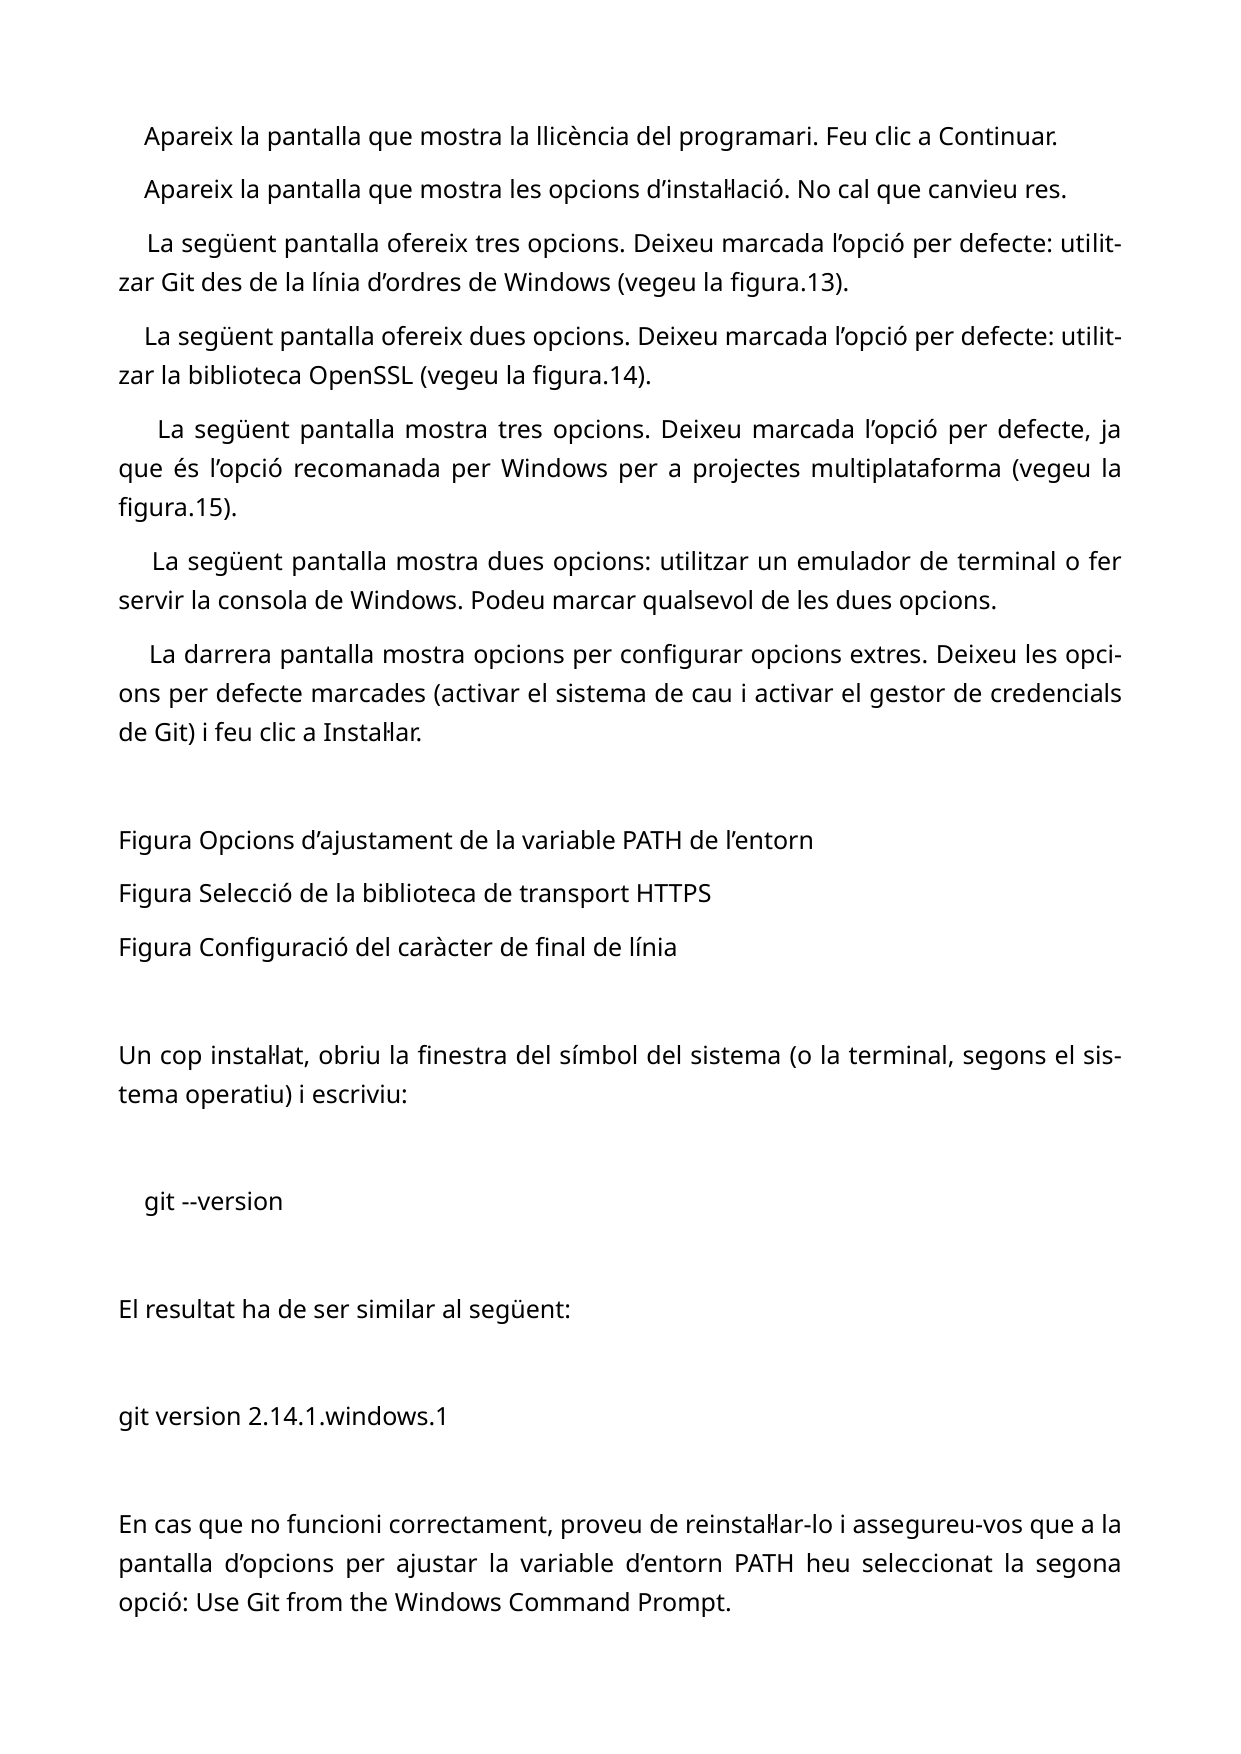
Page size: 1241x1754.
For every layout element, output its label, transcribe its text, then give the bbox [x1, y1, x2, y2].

text git --version [118, 1184, 1122, 1218]
text La següent pan­ta­lla mos­tra dues opci­ons: uti­lit­zar un emu­la­dor de ter­mi­nal o fer ser­vir la con­sola de Win­dows. Podeu mar­car qual­se­vol de les dues opci­ons. [118, 543, 1122, 617]
text Figura Selec­ció de la bibli­o­teca de trans­port HTTPS [118, 876, 1122, 910]
text Apa­reix la pan­ta­lla que mos­tra la lli­cèn­cia del pro­gra­mari. Feu clic a Continuar. [118, 118, 1122, 152]
text Figura Con­fi­gu­ra­ció del caràc­ter de final de línia [118, 930, 1122, 964]
text La següent pan­ta­lla mos­tra tres opci­ons. Dei­xeu mar­cada l’opció per defecte, ja que és l’opció reco­ma­nada per Win­dows per a pro­jec­tes mul­ti­pla­ta­forma (vegeu la figura.15). [118, 411, 1122, 524]
text git version 2.14.1.windows.1 [118, 1399, 1122, 1433]
text En cas que no fun­ci­oni cor­rec­ta­ment, pro­veu de reins­tal·lar-lo i asse­gu­reu-vos que a la pan­ta­lla d’opci­ons per ajus­tar la vari­a­ble d’entorn PATH heu selec­ci­o­nat la segona opció: Use Git from the Win­dows Com­mand Prompt. [118, 1506, 1122, 1619]
text Un cop ins­tal·lat, obriu la fines­tra del sím­bol del sis­tema (o la ter­mi­nal, segons el sis­tema ope­ra­tiu) i escri­viu: [118, 1037, 1122, 1111]
text Figura Opci­ons d’ajus­ta­ment de la vari­a­ble PATH de l’entorn [118, 822, 1122, 856]
text El resul­tat ha de ser simi­lar al següent: [118, 1291, 1122, 1326]
text La dar­rera pan­ta­lla mos­tra opci­ons per con­fi­gu­rar opci­ons extres. Dei­xeu les opci­ons per defecte mar­ca­des (acti­var el sis­tema de cau i acti­var el ges­tor de cre­den­ci­als de Git) i feu clic a Instal·lar. [118, 636, 1122, 749]
text La següent pan­ta­lla ofe­reix dues opci­ons. Dei­xeu mar­cada l’opció per defecte: uti­lit­zar la bibli­o­teca OpenSSL (vegeu la figura.14). [118, 318, 1122, 392]
text La següent pan­ta­lla ofe­reix tres opci­ons. Dei­xeu mar­cada l’opció per defecte: uti­lit­zar Git des de la línia d’ordres de Win­dows (vegeu la figura.13). [118, 226, 1122, 299]
text Apa­reix la pan­ta­lla que mos­tra les opci­ons d’ins­tal·lació. No cal que can­vieu res. [118, 172, 1122, 206]
